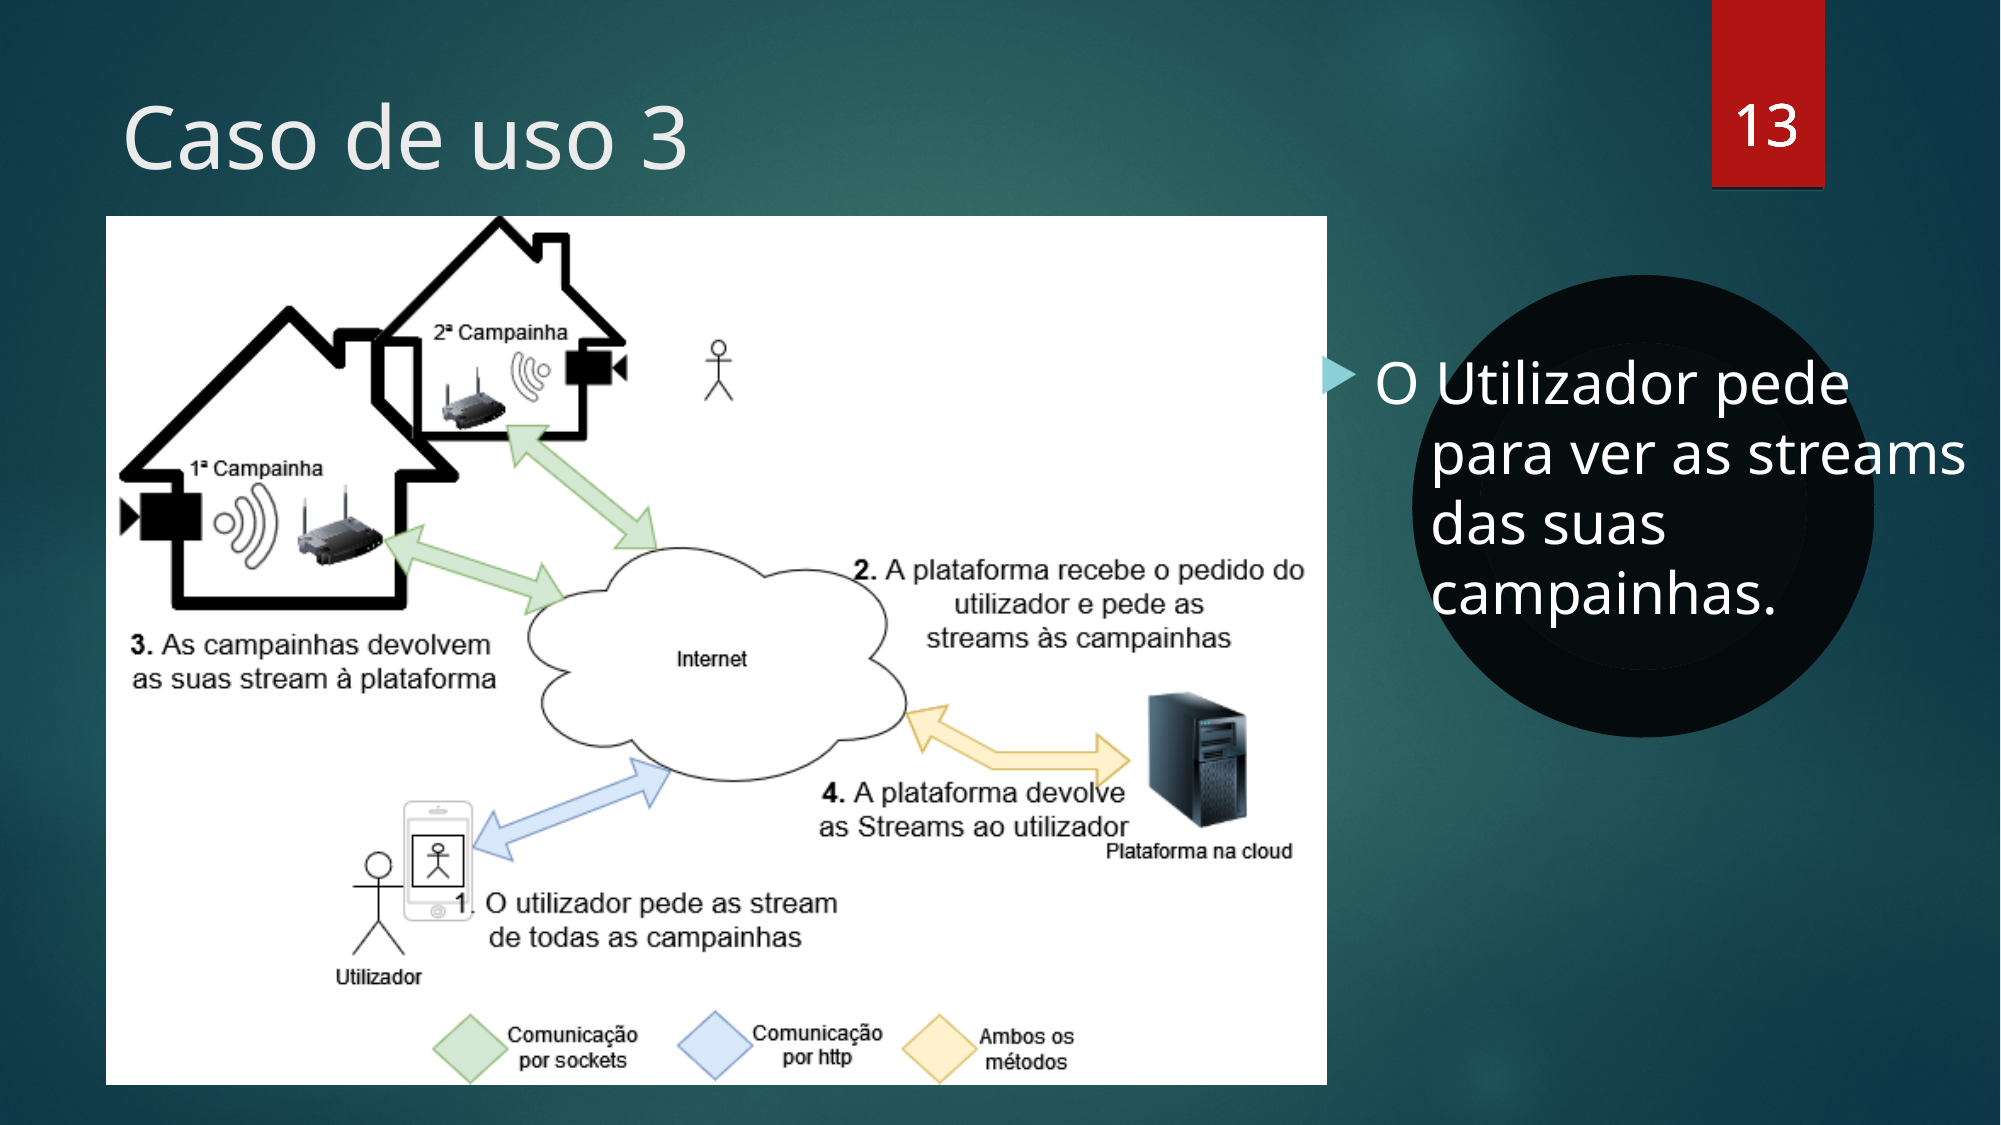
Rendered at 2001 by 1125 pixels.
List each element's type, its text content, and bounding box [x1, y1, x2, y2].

title Caso de uso 3 [106, 74, 1649, 305]
picture [106, 216, 1327, 1085]
text_box O Utilizador pede para ver as streams das suas campainhas. [1303, 339, 2000, 779]
text_box [1698, 48, 1836, 175]
